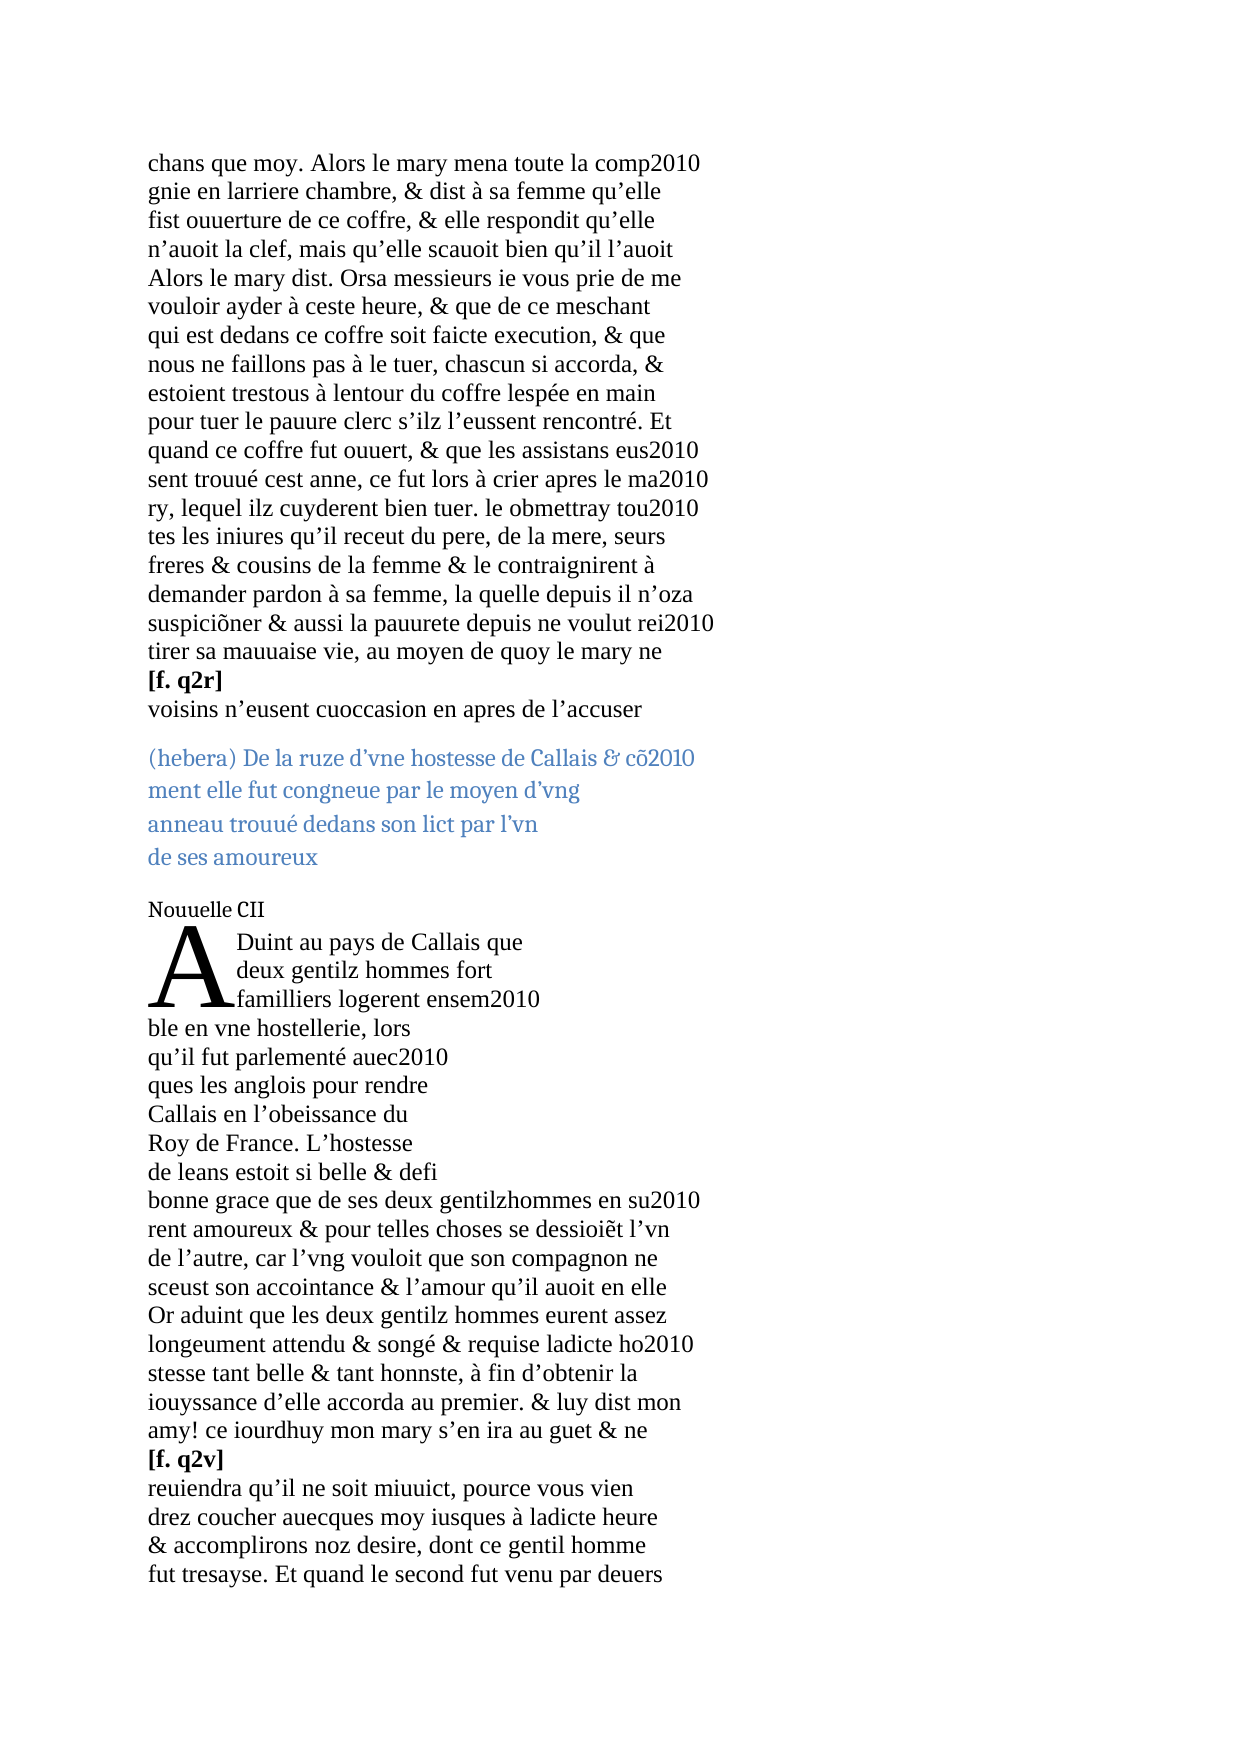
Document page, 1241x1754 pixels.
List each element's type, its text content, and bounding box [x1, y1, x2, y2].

subtitle (hebera) De la ruze d’vne hostesse de Callais & cõ2010 ment elle fut congneue par le moyen d’vng anneau trouué dedans son lict par l’vn de ses amoureux [148, 743, 1093, 871]
text chans que moy. Alors le mary mena toute la comp2010 gnie en larriere chambre, & dist à sa femme qu’elle fist ouuerture de ce coffre, & elle respondit qu’elle n’auoit la clef, mais qu’elle scauoit bien qu’il l’auoit Alors le mary dist. Orsa messieurs ie vous prie de me vouloir ayder à ceste heure, & que de ce meschant qui est dedans ce coffre soit faicte execution, & que nous ne faillons pas à le tuer, chascun si accorda, & estoient trestous à lentour du coffre lespée en main pour tuer le pauure clerc s’ilz l’eussent rencontré. Et quand ce coffre fut ouuert, & que les assistans eus2010 sent trouué cest anne, ce fut lors à crier apres le ma2010 ry, lequel ilz cuyderent bien tuer. le obmettray tou2010 tes les iniures qu’il receut du pere, de la mere, seurs freres & cousins de la femme & le contraignirent à demander pardon à sa femme, la quelle depuis il n’oza suspiciõner & aussi la pauurete depuis ne voulut rei2010 tirer sa mauuaise vie, au moyen de quoy le mary ne [f. q2r] voisins n’eusent cuoccasion en apres de l’accuser [148, 148, 1093, 723]
text ADuint au pays de Callais que deux gentilz hommes fort familliers logerent ensem2010 ble en vne hostellerie, lors qu’il fut parlementé auec2010 ques les anglois pour rendre Callais en l’obeissance du Roy de France. L’hostesse de leans estoit si belle & defi bonne grace que de ses deux gentilzhommes en su2010 rent amoureux & pour telles choses se dessioiẽt l’vn de l’autre, car l’vng vouloit que son compagnon ne sceust son accointance & l’amour qu’il auoit en elle Or aduint que les deux gentilz hommes eurent assez longeument attendu & songé & requise ladicte ho2010 stesse tant belle & tant honnste, à fin d’obtenir la iouyssance d’elle accorda au premier. & luy dist mon amy! ce iourdhuy mon mary s’en ira au guet & ne [f. q2v] reuiendra qu’il ne soit miuuict, pource vous vien drez coucher auecques moy iusques à ladicte heure & accomplirons noz desire, dont ce gentil homme fut tresayse. Et quand le second fut venu par deuers [148, 927, 1093, 1588]
subtitle Nouuelle CII [148, 896, 1093, 923]
